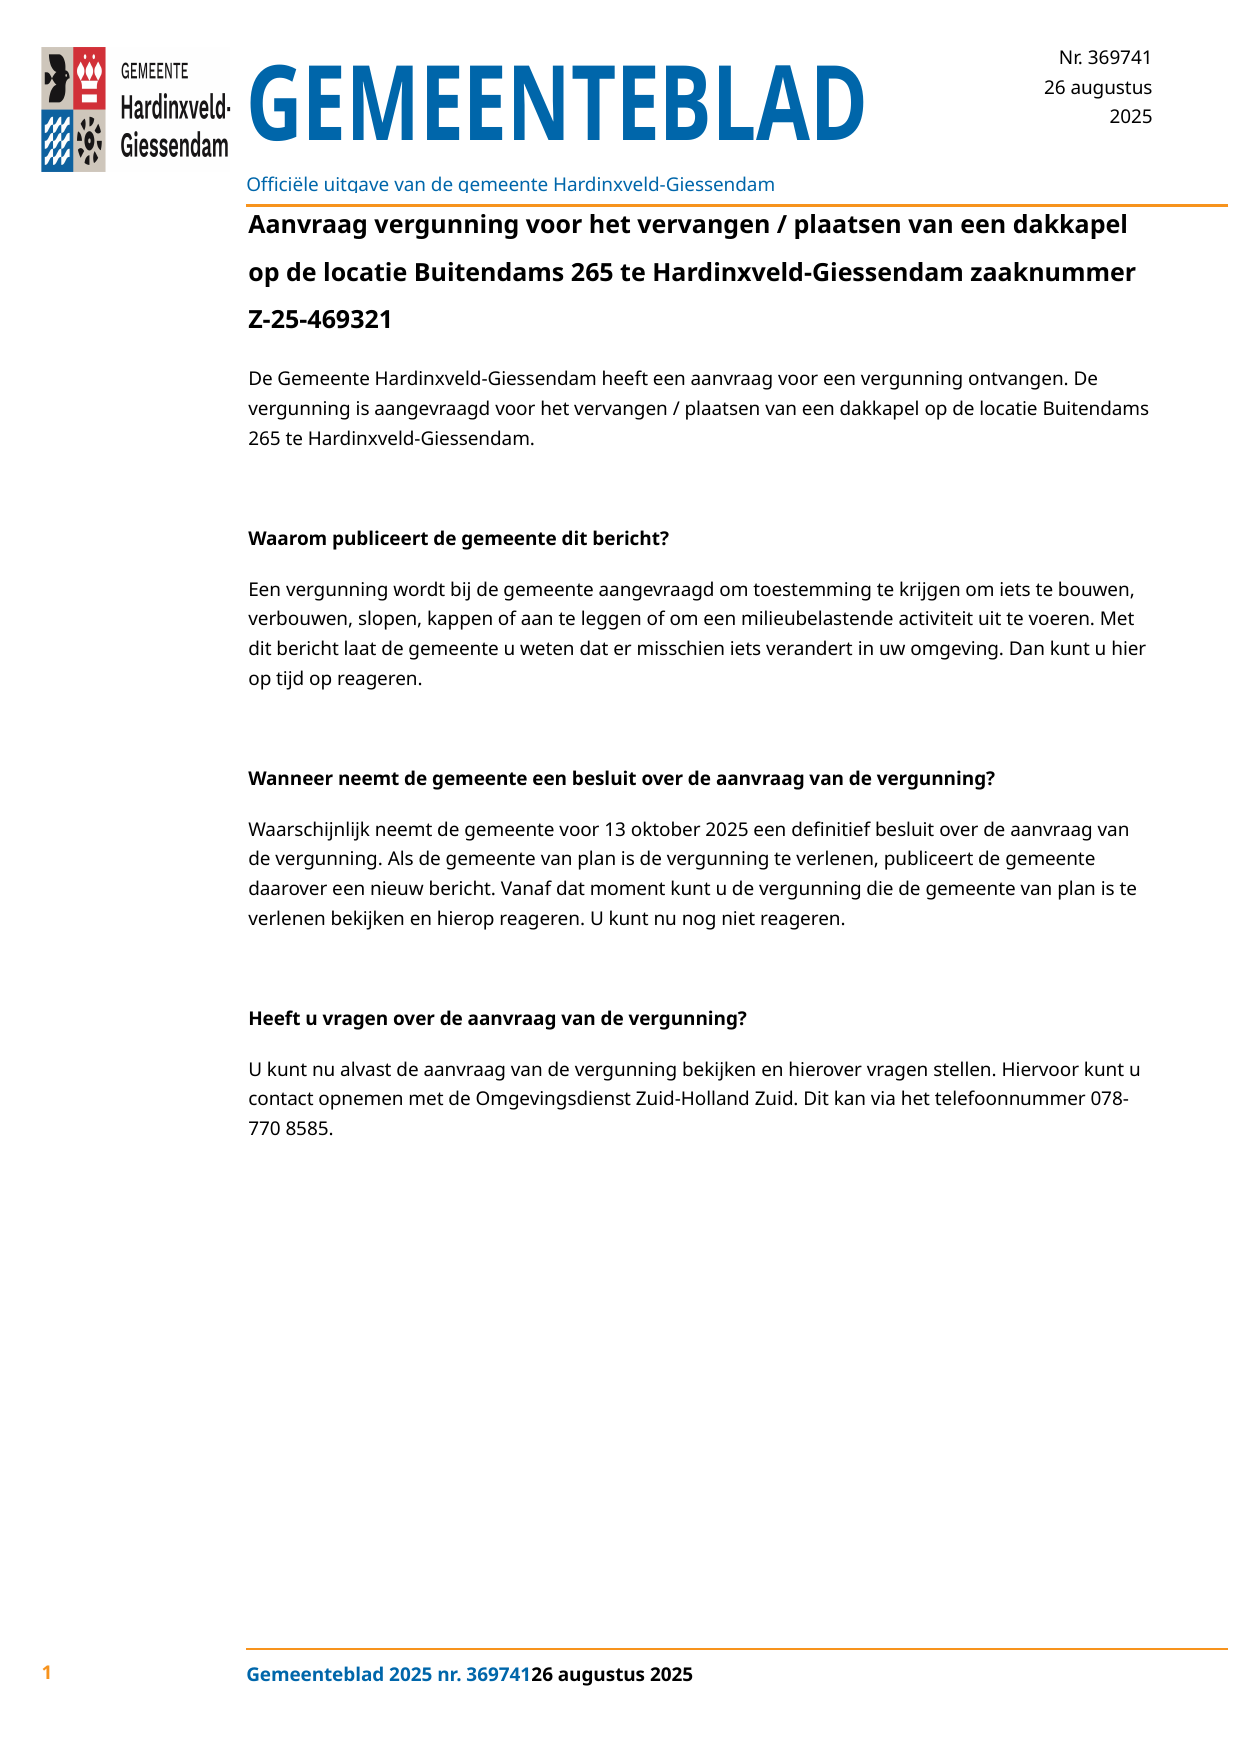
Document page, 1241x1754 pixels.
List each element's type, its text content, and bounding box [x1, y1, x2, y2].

text Aanvraag vergunning voor het vervangen / plaatsen van een dakkapel op de locatie Buitendams 265 te Hardinxveld-Giessendam zaaknummer Z-25-469321 [248, 207, 1152, 336]
text Heeft u vragen over de aanvraag van de vergunning? [248, 1006, 1152, 1031]
text Een vergunning wordt bij de gemeente aangevraagd om toestemming te krijgen om iets te bouwen, verbouwen, slopen, kappen of aan te leggen of om een milieubelastende activiteit uit te voeren. Met dit bericht laat de gemeente u weten dat er misschien iets verandert in uw omgeving. Dan kunt u hier op tijd op reageren. [248, 576, 1152, 690]
text Waarom publiceert de gemeente dit bericht? [248, 526, 1152, 551]
text Waarschijnlijk neemt de gemeente voor 13 oktober 2025 een definitief besluit over de aanvraag van de vergunning. Als de gemeente van plan is de vergunning te verlenen, publiceert de gemeente daarover een nieuw bericht. Vanaf dat moment kunt u de vergunning die de gemeente van plan is te verlenen bekijken en hierop reageren. U kunt nu nog niet reageren. [248, 816, 1152, 930]
text Wanneer neemt de gemeente een besluit over de aanvraag van de vergunning? [248, 766, 1152, 791]
text U kunt nu alvast de aanvraag van de vergunning bekijken en hierover vragen stellen. Hiervoor kunt u contact opnemen met de Omgevingsdienst Zuid-Holland Zuid. Dit kan via het telefoonnummer 078-770 8585. [248, 1056, 1152, 1141]
picture [41, 47, 231, 172]
text De Gemeente Hardinxveld-Giessendam heeft een aanvraag voor een vergunning ontvangen. De vergunning is aangevraagd voor het vervangen / plaatsen van een dakkapel op de locatie Buitendams 265 te Hardinxveld-Giessendam. [248, 366, 1152, 450]
